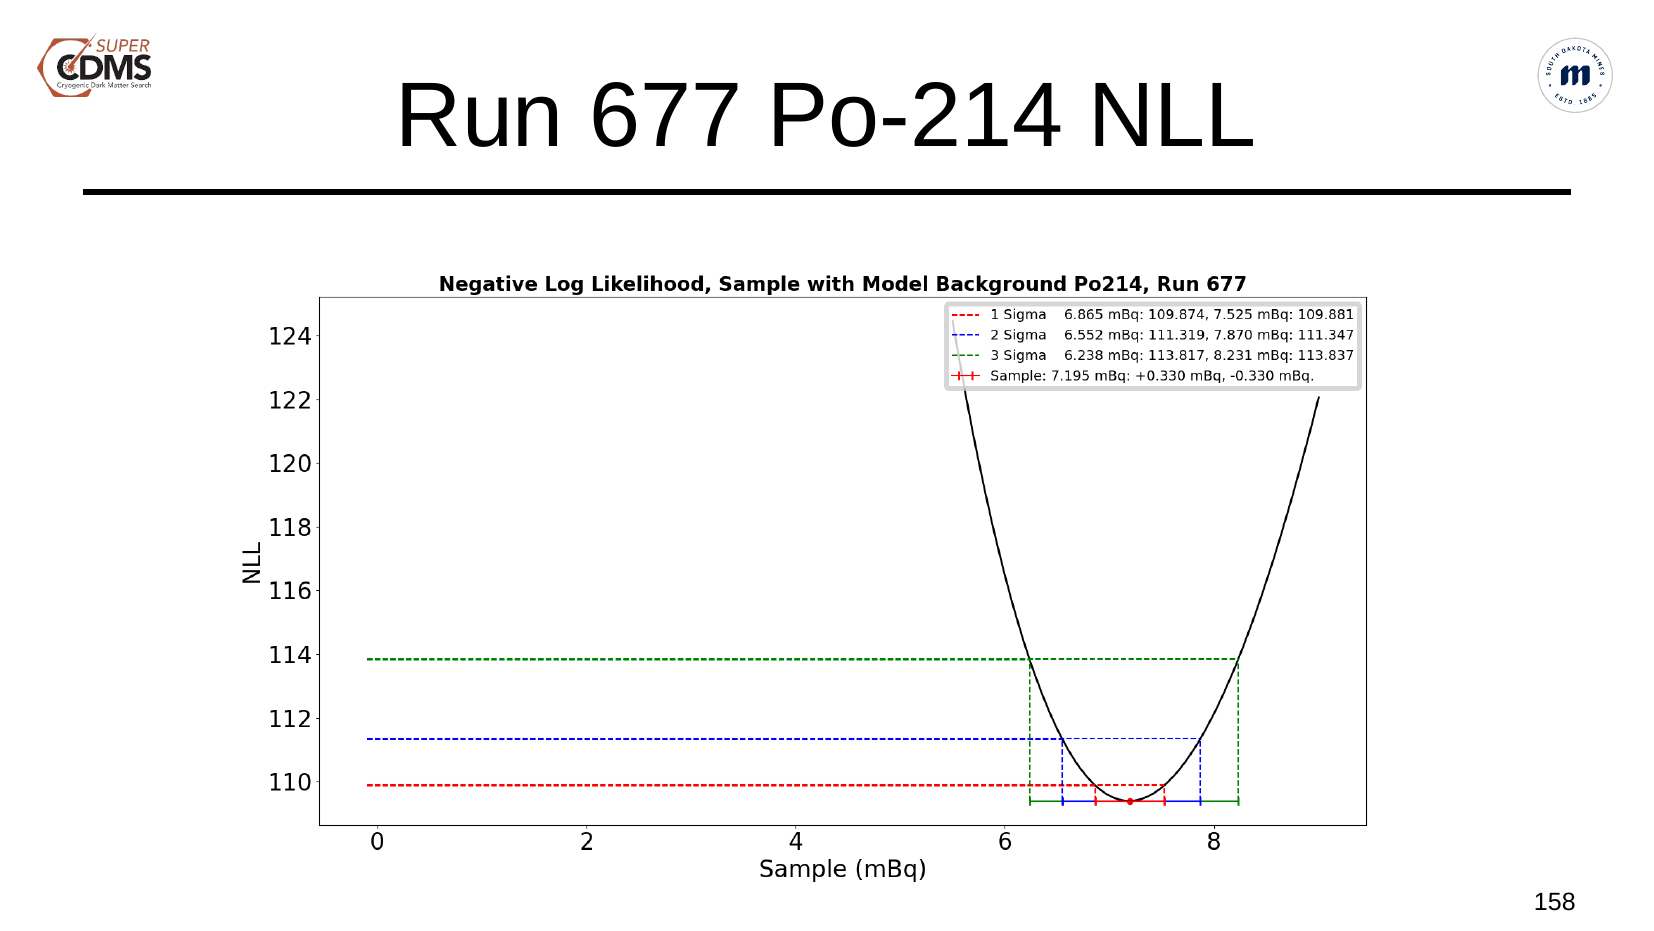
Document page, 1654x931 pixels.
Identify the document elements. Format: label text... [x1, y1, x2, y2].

picture [1571, 37, 1613, 113]
picture [150, 214, 1501, 901]
picture [37, 32, 151, 97]
title Run 677 Po-214 NLL [82, 37, 1571, 193]
